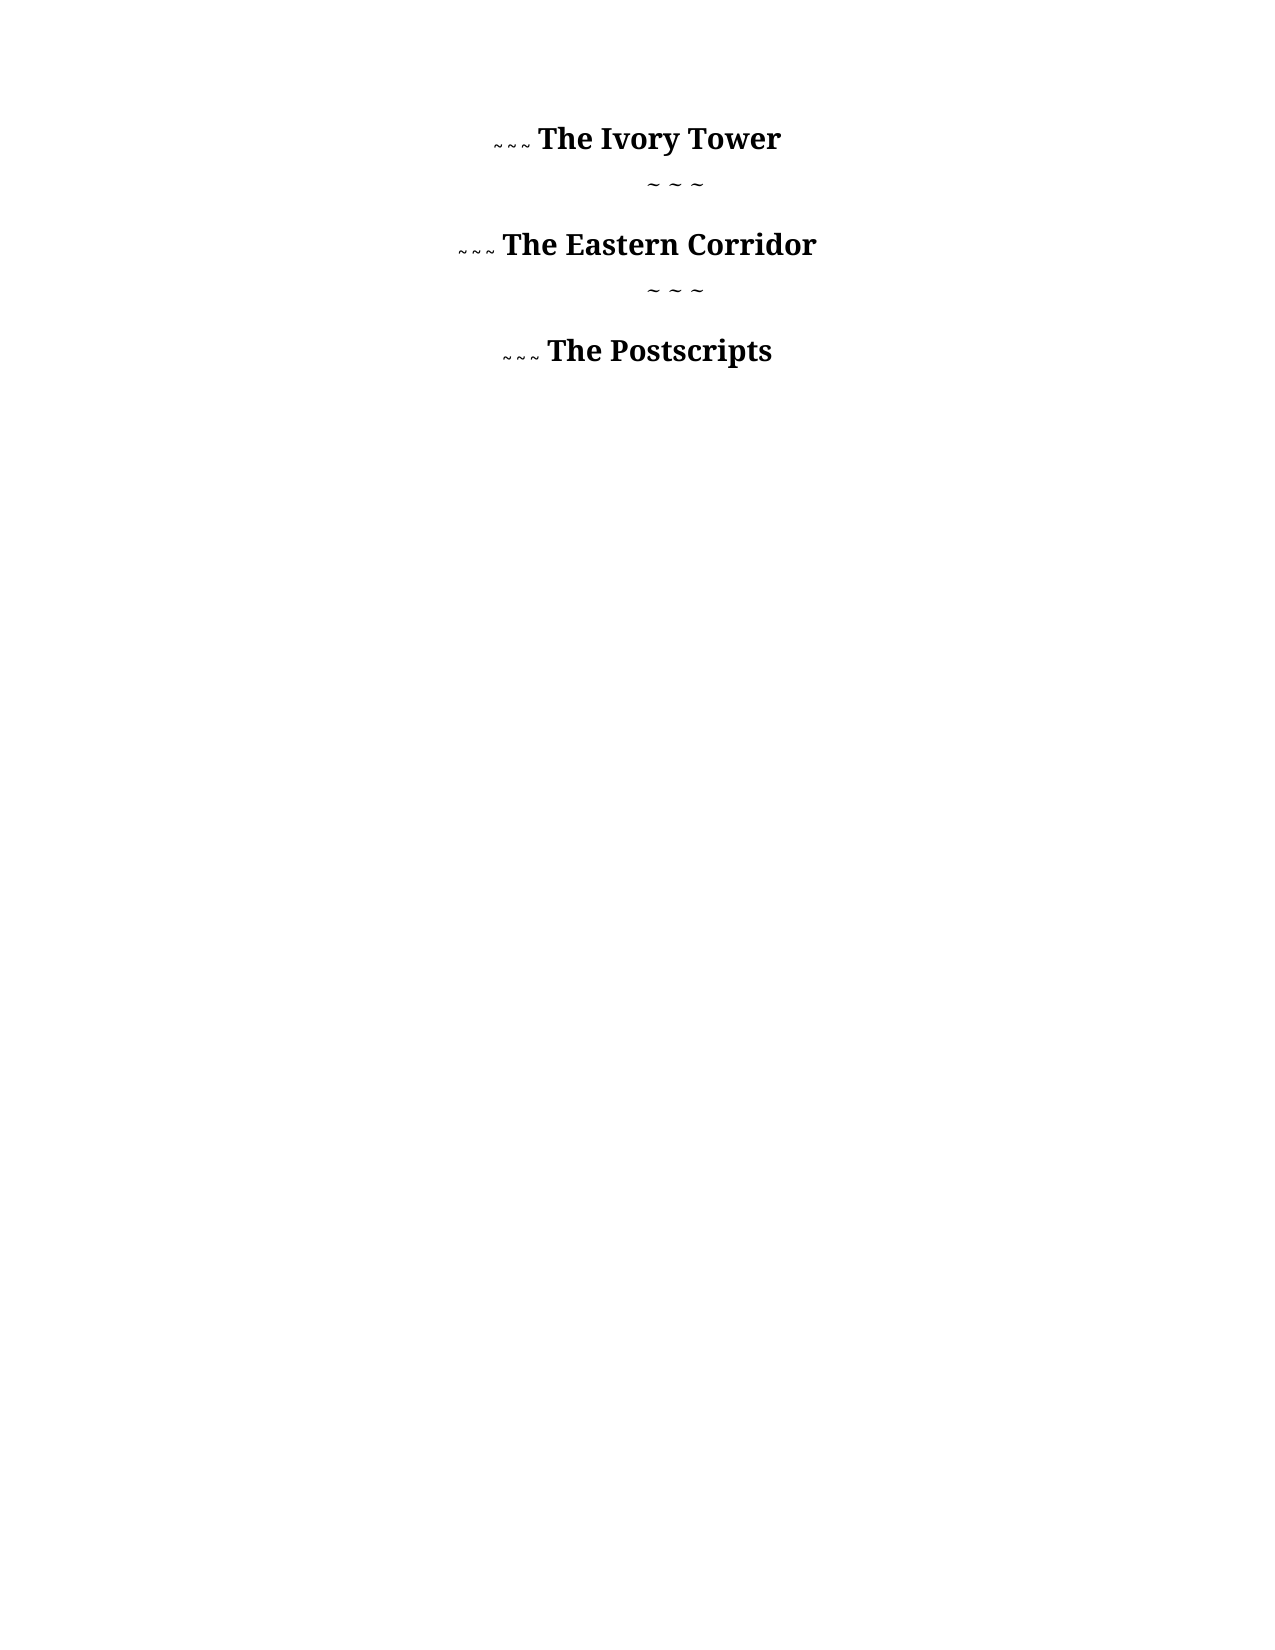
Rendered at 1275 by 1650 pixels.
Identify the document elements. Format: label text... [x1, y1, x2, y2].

subtitle ~ ~ ~ The Eastern Corridor [156, 224, 1118, 264]
subtitle ~ ~ ~ [156, 276, 1118, 305]
subtitle ~ ~ ~ [156, 170, 1118, 199]
subtitle ~ ~ ~ The Postscripts [156, 330, 1118, 370]
subtitle ~ ~ ~ The Ivory Tower [156, 118, 1118, 158]
